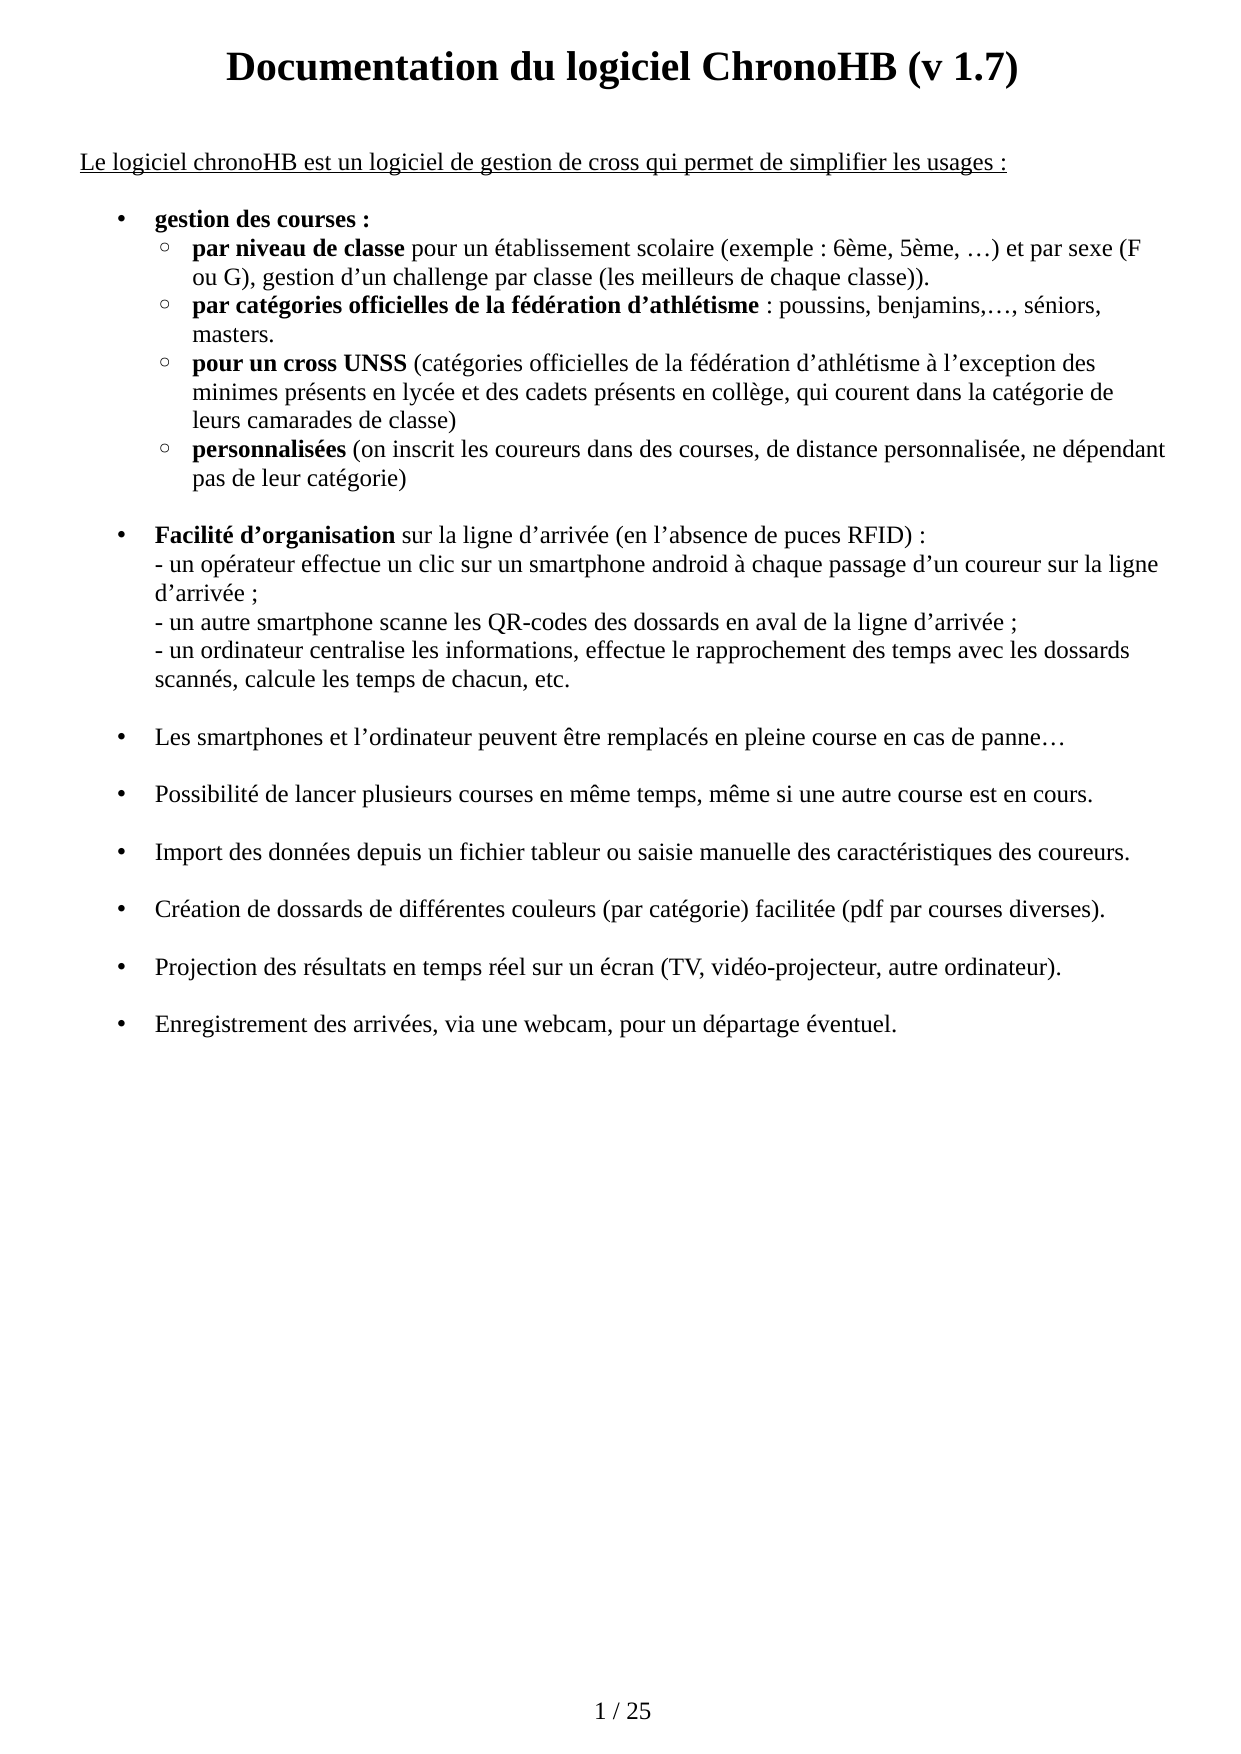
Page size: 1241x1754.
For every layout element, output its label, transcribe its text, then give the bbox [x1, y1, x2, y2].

list Les smartphones et l’ordinateur peuvent être remplacés en pleine course en cas de panne… [117, 722, 1165, 751]
text Le logiciel chronoHB est un logiciel de gestion de cross qui permet de simplifier les usages : [79, 147, 1165, 176]
list Enregistrement des arrivées, via une webcam, pour un départage éventuel. [117, 1009, 1165, 1038]
list gestion des courses : [117, 204, 1165, 233]
list par catégories officielles de la fédération d’athlétisme : poussins, benjamins,…, séniors, masters. [154, 291, 1165, 348]
list personnalisées (on inscrit les coureurs dans des courses, de distance personnalisée, ne dépendant pas de leur catégorie) [154, 434, 1165, 492]
list Projection des résultats en temps réel sur un écran (TV, vidéo-projecteur, autre ordinateur). [117, 952, 1165, 981]
list Facilité d’organisation sur la ligne d’arrivée (en l’absence de puces RFID) : - un opérateur effectue un clic sur un smartphone android à chaque passage d’un coureur sur la ligne d’arrivée ; - un autre smartphone scanne les QR-codes des dossards en aval de la ligne d’arrivée ; - un ordinateur centralise les informations, effectue le rapprochement des temps avec les dossards scannés, calcule les temps de chacun, etc. [117, 521, 1165, 693]
list Création de dossards de différentes couleurs (par catégorie) facilitée (pdf par courses diverses). [117, 894, 1165, 923]
list Possibilité de lancer plusieurs courses en même temps, même si une autre course est en cours. [117, 779, 1165, 808]
text Documentation du logiciel ChronoHB (v 1.7) [79, 41, 1165, 89]
list par niveau de classe pour un établissement scolaire (exemple : 6ème, 5ème, …) et par sexe (F ou G), gestion d’un challenge par classe (les meilleurs de chaque classe)). [154, 233, 1165, 291]
list pour un cross UNSS (catégories officielles de la fédération d’athlétisme à l’exception des minimes présents en lycée et des cadets présents en collège, qui courent dans la catégorie de leurs camarades de classe) [154, 348, 1165, 434]
list Import des données depuis un fichier tableur ou saisie manuelle des caractéristiques des coureurs. [117, 837, 1165, 866]
